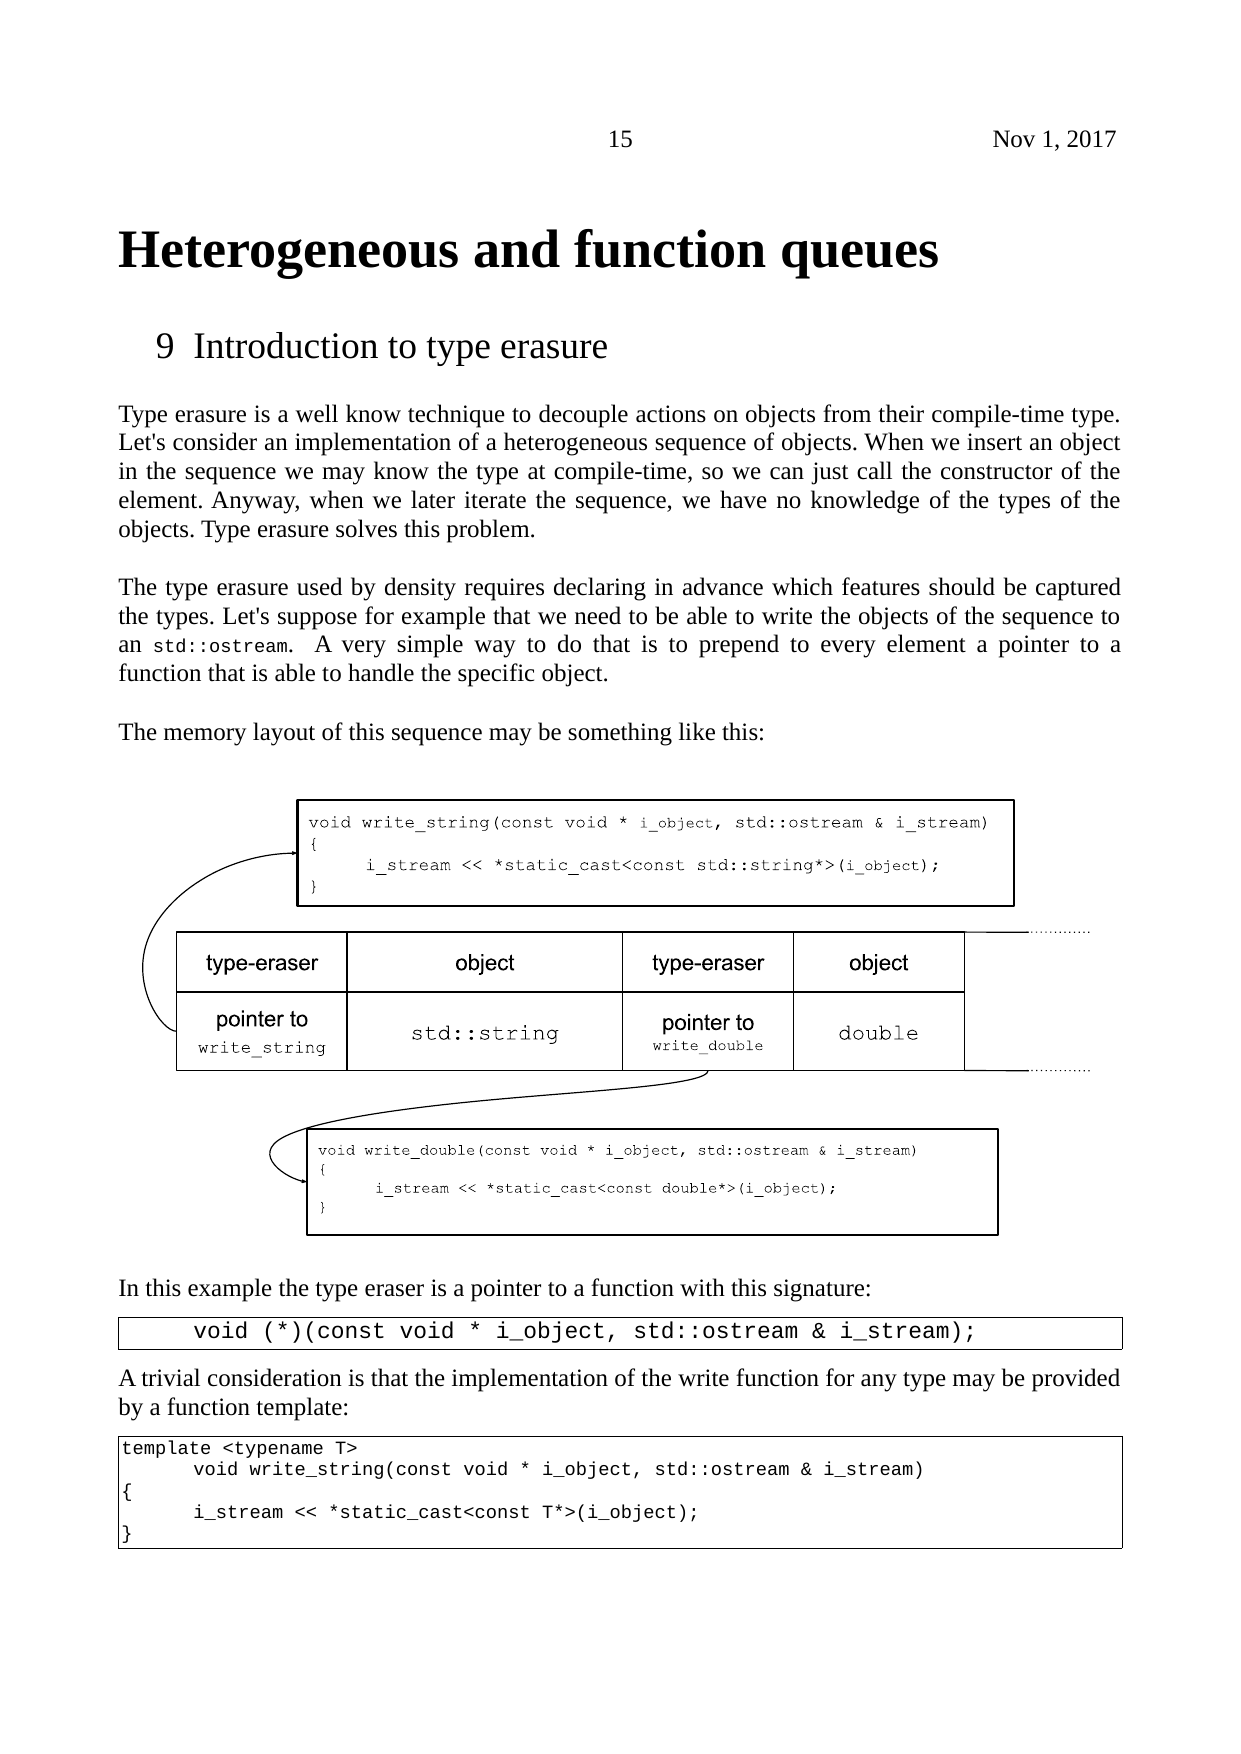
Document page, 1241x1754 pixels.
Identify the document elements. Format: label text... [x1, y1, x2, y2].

text A trivial consideration is that the implementation of the write function for any type may be provided by a function template: [118, 1363, 1122, 1421]
text template <typename T> [119, 1437, 1122, 1457]
subtitle Introduction to type erasure [156, 323, 1122, 366]
text } [119, 1521, 1122, 1548]
subtitle Heterogeneous and function queues [118, 217, 1122, 279]
text void write_string(const void * i_object, std::ostream & i_stream) [119, 1457, 1122, 1478]
text Type erasure is a well know technique to decouple actions on objects from their compile-time type. Let's consider an implementation of a heterogeneous sequence of objects. When we insert an object in the sequence we may know the type at compile-time, so we can just call the constructor of the element. Anyway, when we later iterate the sequence, we have no knowledge of the types of the objects. Type erasure solves this problem. [118, 399, 1122, 542]
text The memory layout of this sequence may be something like this: [118, 717, 1122, 746]
text i_stream << *static_cast<const T*>(i_object); [119, 1499, 1122, 1521]
text In this example the type eraser is a pointer to a function with this signature: [118, 775, 1122, 1302]
text void (*)(const void * i_object, std::ostream & i_stream); [119, 1318, 1122, 1349]
text { [119, 1478, 1122, 1499]
text The type erasure used by density requires declaring in advance which features should be captured the types. Let's suppose for example that we need to be able to write the objects of the sequence to an std::ostream. A very simple way to do that is to prepend to every element a pointer to a function that is able to handle the specific object. [118, 572, 1122, 687]
